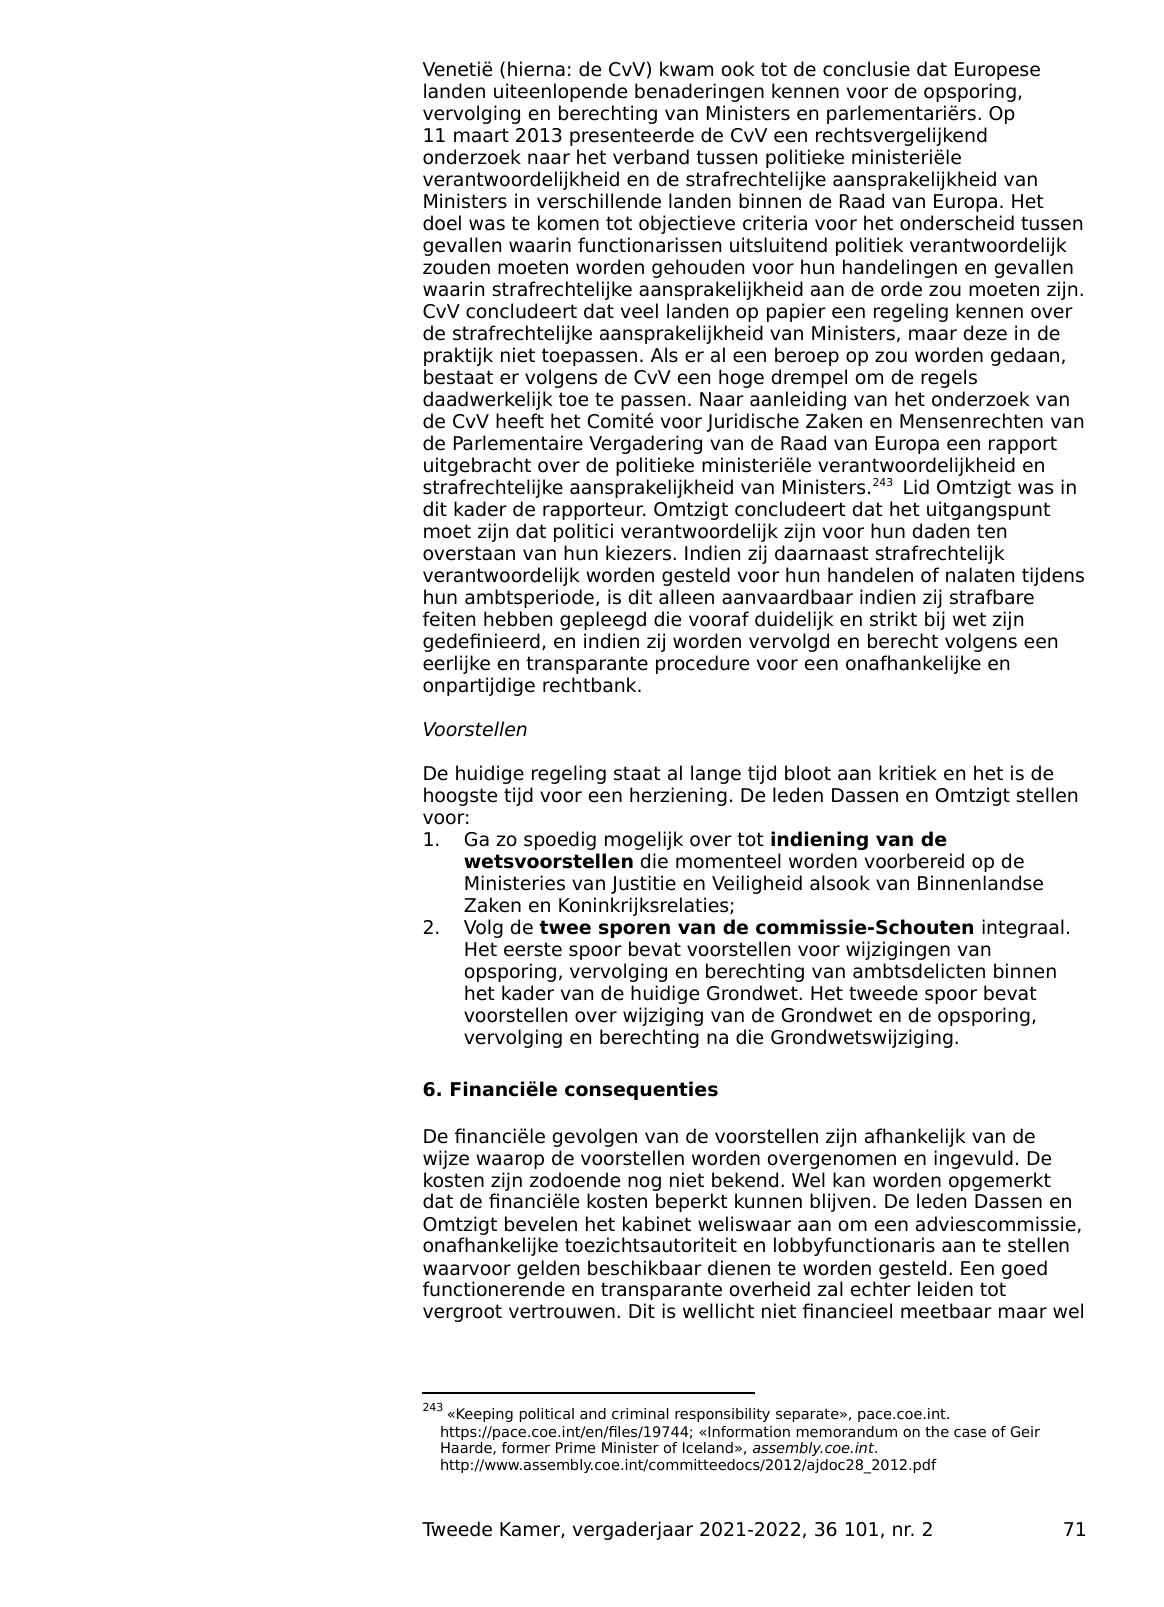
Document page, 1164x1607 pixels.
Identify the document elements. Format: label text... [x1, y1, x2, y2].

text Venetië (hierna: de CvV) kwam ook tot de conclusie dat Europese landen uiteenlopende benaderingen kennen voor de opsporing, vervolging en berechting van Ministers en parlementariërs. Op 11 maart 2013 presenteerde de CvV een rechtsvergelijkend onderzoek naar het verband tussen politieke ministeriële verantwoordelijkheid en de strafrechtelijke aansprakelijkheid van Ministers in verschillende landen binnen de Raad van Europa. Het doel was te komen tot objectieve criteria voor het onderscheid tussen gevallen waarin functionarissen uitsluitend politiek verantwoordelijk zouden moeten worden gehouden voor hun handelingen en gevallen waarin strafrechtelijke aansprakelijkheid aan de orde zou moeten zijn. CvV concludeert dat veel landen op papier een regeling kennen over de strafrechtelijke aansprakelijkheid van Ministers, maar deze in de praktijk niet toepassen. Als er al een beroep op zou worden gedaan, bestaat er volgens de CvV een hoge drempel om de regels daadwerkelijk toe te passen. Naar aanleiding van het onderzoek van de CvV heeft het Comité voor Juridische Zaken en Mensenrechten van de Parlementaire Vergadering van de Raad van Europa een rapport uitgebracht over de politieke ministeriële verantwoordelijkheid en strafrechtelijke aansprakelijkheid van Ministers. Lid Omtzigt was in dit kader de rapporteur. Omtzigt concludeert dat het uitgangspunt moet zijn dat politici verantwoordelijk zijn voor hun daden ten overstaan van hun kiezers. Indien zij daarnaast strafrechtelijk verantwoordelijk worden gesteld voor hun handelen of nalaten tijdens hun ambtsperiode, is dit alleen aanvaardbaar indien zij strafbare feiten hebben gepleegd die vooraf duidelijk en strikt bij wet zijn gedefinieerd, en indien zij worden vervolgd en berecht volgens een eerlijke en transparante procedure voor een onafhankelijke en onpartijdige rechtbank. [422, 59, 1087, 696]
text De financiële gevolgen van de voorstellen zijn afhankelijk van de wijze waarop de voorstellen worden overgenomen en ingevuld. De kosten zijn zodoende nog niet bekend. Wel kan worden opgemerkt dat de financiële kosten beperkt kunnen blijven. De leden Dassen en Omtzigt bevelen het kabinet weliswaar aan om een adviescommissie, onafhankelijke toezichtsautoriteit en lobbyfunctionaris aan te stellen waarvoor gelden beschikbaar dienen te worden gesteld. Een goed functionerende en transparante overheid zal echter leiden tot vergroot vertrouwen. Dit is wellicht niet financieel meetbaar maar wel [422, 1126, 1087, 1323]
text De huidige regeling staat al lange tijd bloot aan kritiek en het is de hoogste tijd voor een herziening. De leden Dassen en Omtzigt stellen voor: [422, 763, 1087, 829]
subtitle 6. Financiële consequenties [422, 1078, 1087, 1101]
text «Keeping political and criminal responsibility separate», pace.coe.int. https://pace.coe.int/en/files/19744; «Information memorandum on the case of Geir Haarde, former Prime Minister of Iceland», assembly.coe.int. http://www.assembly.coe.int/committeedocs/2012/ajdoc28_2012.pdf [422, 1402, 1087, 1474]
text 1. Ga zo spoedig mogelijk over tot indiening van de wetsvoorstellen die momenteel worden voorbereid op de Ministeries van Justitie en Veiligheid alsook van Binnenlandse Zaken en Koninkrijksrelaties; [422, 829, 1087, 917]
subtitle Voorstellen [422, 719, 1087, 741]
text 2. Volg de twee sporen van de commissie-Schouten integraal. Het eerste spoor bevat voorstellen voor wijzigingen van opsporing, vervolging en berechting van ambtsdelicten binnen het kader van de huidige Grondwet. Het tweede spoor bevat voorstellen over wijziging van de Grondwet en de opsporing, vervolging en berechting na die Grondwetswijziging. [422, 917, 1087, 1048]
